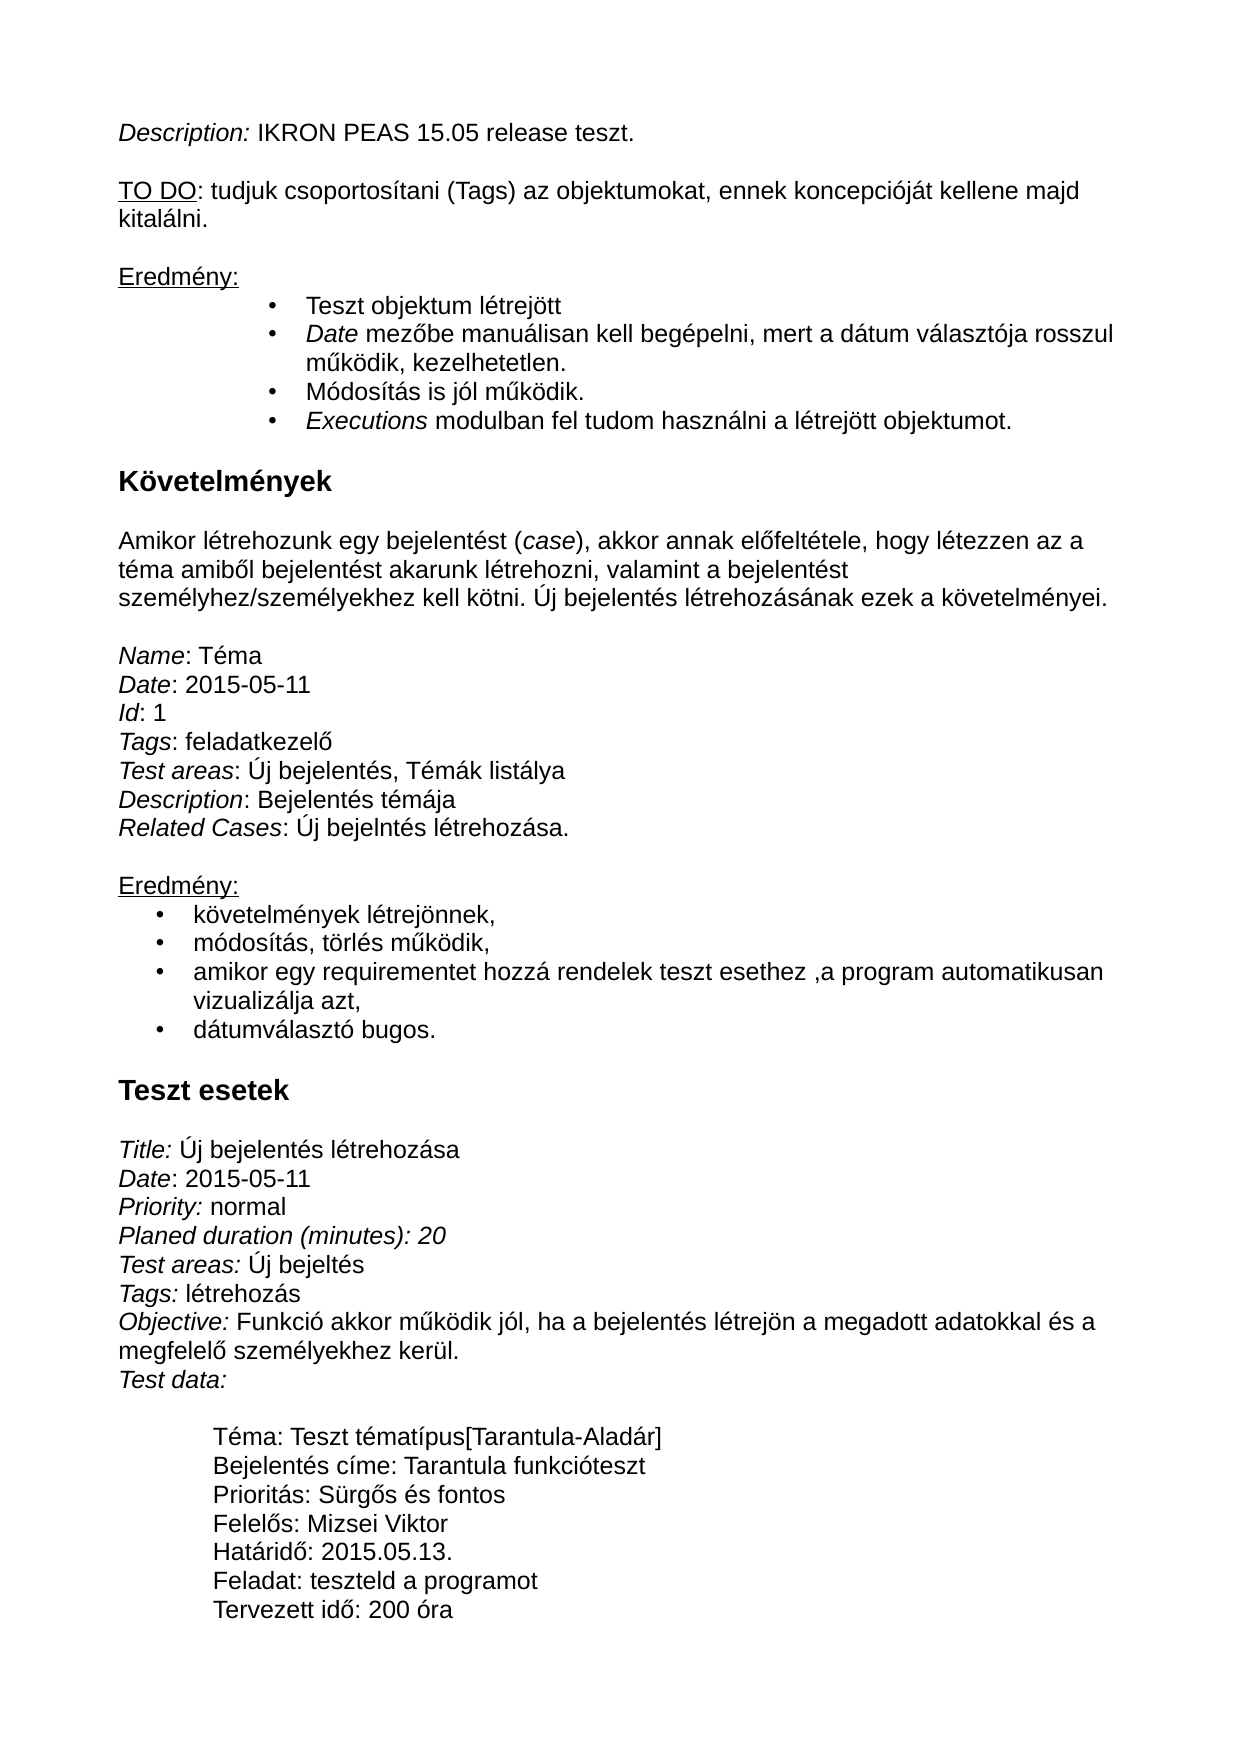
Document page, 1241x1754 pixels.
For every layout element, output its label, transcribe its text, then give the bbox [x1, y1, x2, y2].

text Amikor létrehozunk egy bejelentést (case), akkor annak előfeltétele, hogy létezzen az a téma amiből bejelentést akarunk létrehozni, valamint a bejelentést személyhez/személyekhez kell kötni. Új bejelentés létrehozásának ezek a követelményei. [118, 526, 1122, 612]
text Követelmények [118, 463, 1122, 497]
text Eredmény: [118, 262, 1122, 291]
text Téma: Teszt tématípus[Tarantula-Aladár] [213, 1393, 1122, 1451]
list Módosítás is jól működik. [268, 377, 1122, 406]
text Priority: normal [118, 1192, 1122, 1221]
text Tervezett idő: 200 óra [213, 1595, 1122, 1623]
list dátumválasztó bugos. [156, 1015, 1122, 1044]
text Test data: [118, 1365, 1122, 1393]
text Bejelentés címe: Tarantula funkcióteszt [213, 1451, 1122, 1480]
text Date: 2015-05-11 [118, 1163, 1122, 1192]
text Prioritás: Sürgős és fontos [213, 1480, 1122, 1508]
list Date mezőbe manuálisan kell begépelni, mert a dátum választója rosszul működik, kezelhetetlen. [268, 319, 1122, 377]
text TO DO: tudjuk csoportosítani (Tags) az objektumokat, ennek koncepcióját kellene majd kitalálni. [118, 176, 1122, 233]
text Date: 2015-05-11 [118, 669, 1122, 698]
text Tags: létrehozás [118, 1278, 1122, 1307]
text Eredmény: [118, 871, 1122, 899]
text Felelős: Mizsei Viktor [213, 1508, 1122, 1537]
text Id: 1 [118, 698, 1122, 727]
text Related Cases: Új bejelntés létrehozása. [118, 813, 1122, 842]
list amikor egy requirementet hozzá rendelek teszt esethez ,a program automatikusan vizualizálja azt, [156, 957, 1122, 1015]
list követelmények létrejönnek, [156, 899, 1122, 928]
text Feladat: teszteld a programot [213, 1566, 1122, 1595]
list Teszt objektum létrejött [268, 291, 1122, 319]
text Objective: Funkció akkor működik jól, ha a bejelentés létrejön a megadott adatokkal és a megfelelő személyekhez kerül. [118, 1307, 1122, 1365]
list Executions modulban fel tudom használni a létrejött objektumot. [268, 406, 1122, 435]
text Planed duration (minutes): 20 [118, 1221, 1122, 1250]
text Test areas: Új bejelentés, Témák listálya [118, 756, 1122, 784]
list módosítás, törlés működik, [156, 928, 1122, 957]
text Test areas: Új bejeltés [118, 1250, 1122, 1278]
text Határidő: 2015.05.13. [213, 1537, 1122, 1566]
text Name: Téma [118, 641, 1122, 669]
text Tags: feladatkezelő [118, 727, 1122, 756]
text Description: IKRON PEAS 15.05 release teszt. [118, 118, 1122, 147]
text Title: Új bejelentés létrehozása [118, 1135, 1122, 1163]
text Teszt esetek [118, 1072, 1122, 1106]
text Description: Bejelentés témája [118, 784, 1122, 813]
